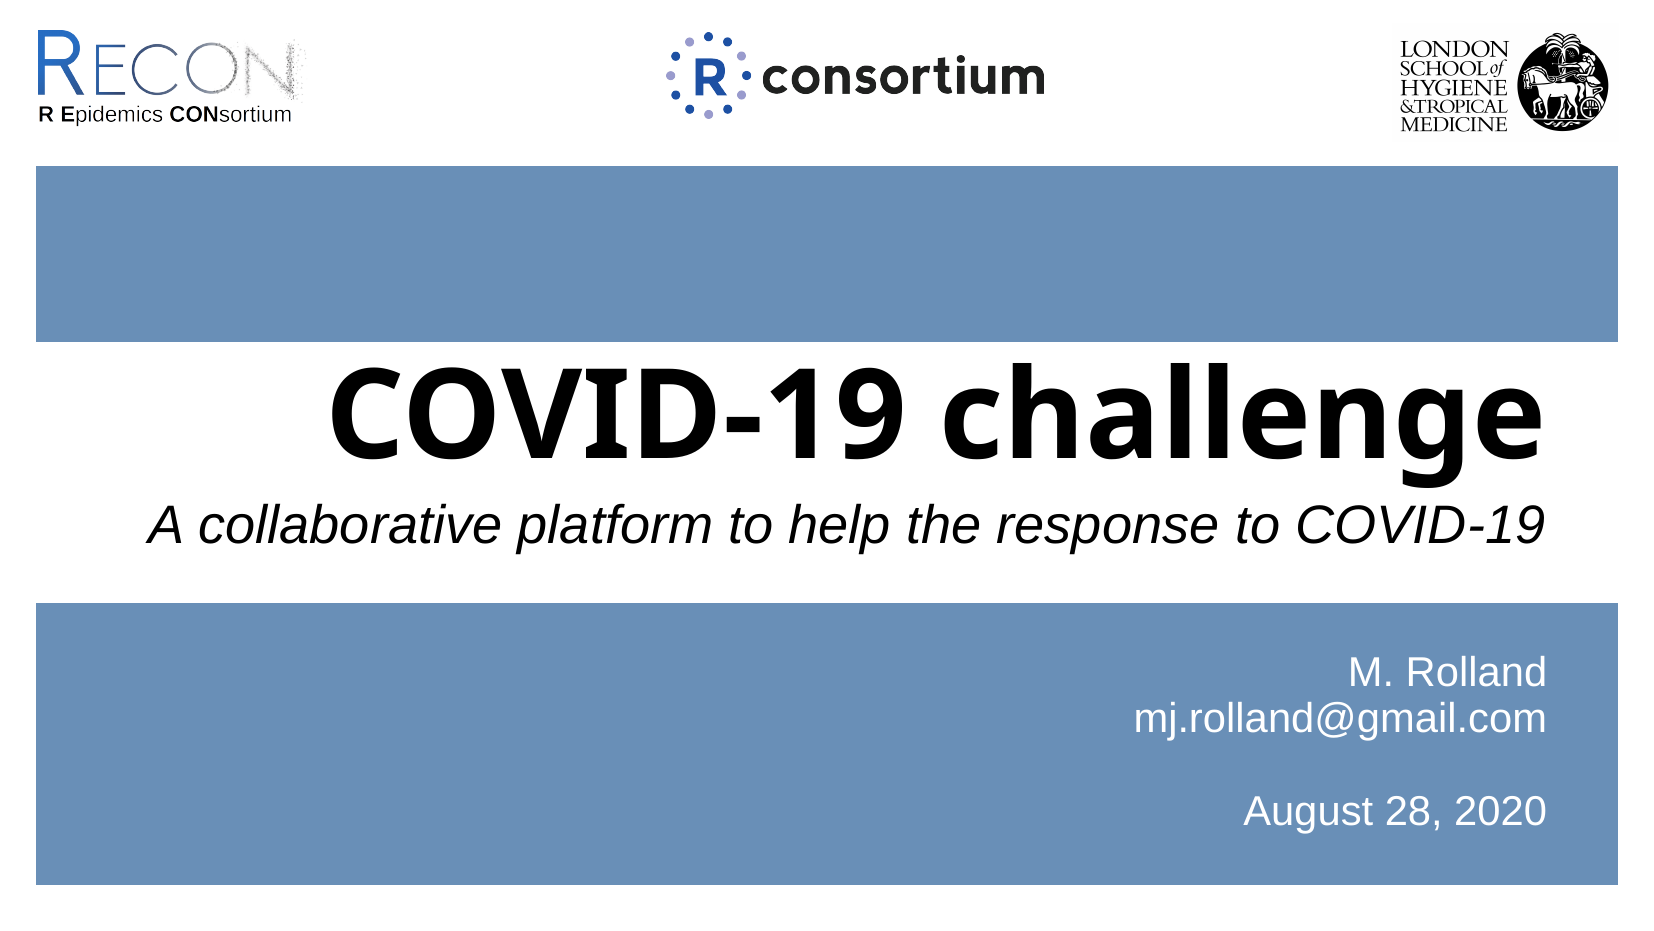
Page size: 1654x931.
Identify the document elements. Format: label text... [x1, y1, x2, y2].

picture [666, 32, 1044, 119]
text_box [35, 165, 1619, 886]
title COVID-19 challenge A collaborative platform to help the response to COVID-19 M. Rolland mj.rolland@gmail.com August 28, 2020 [59, 271, 1548, 887]
picture [23, 23, 318, 189]
picture [1392, 23, 1619, 142]
